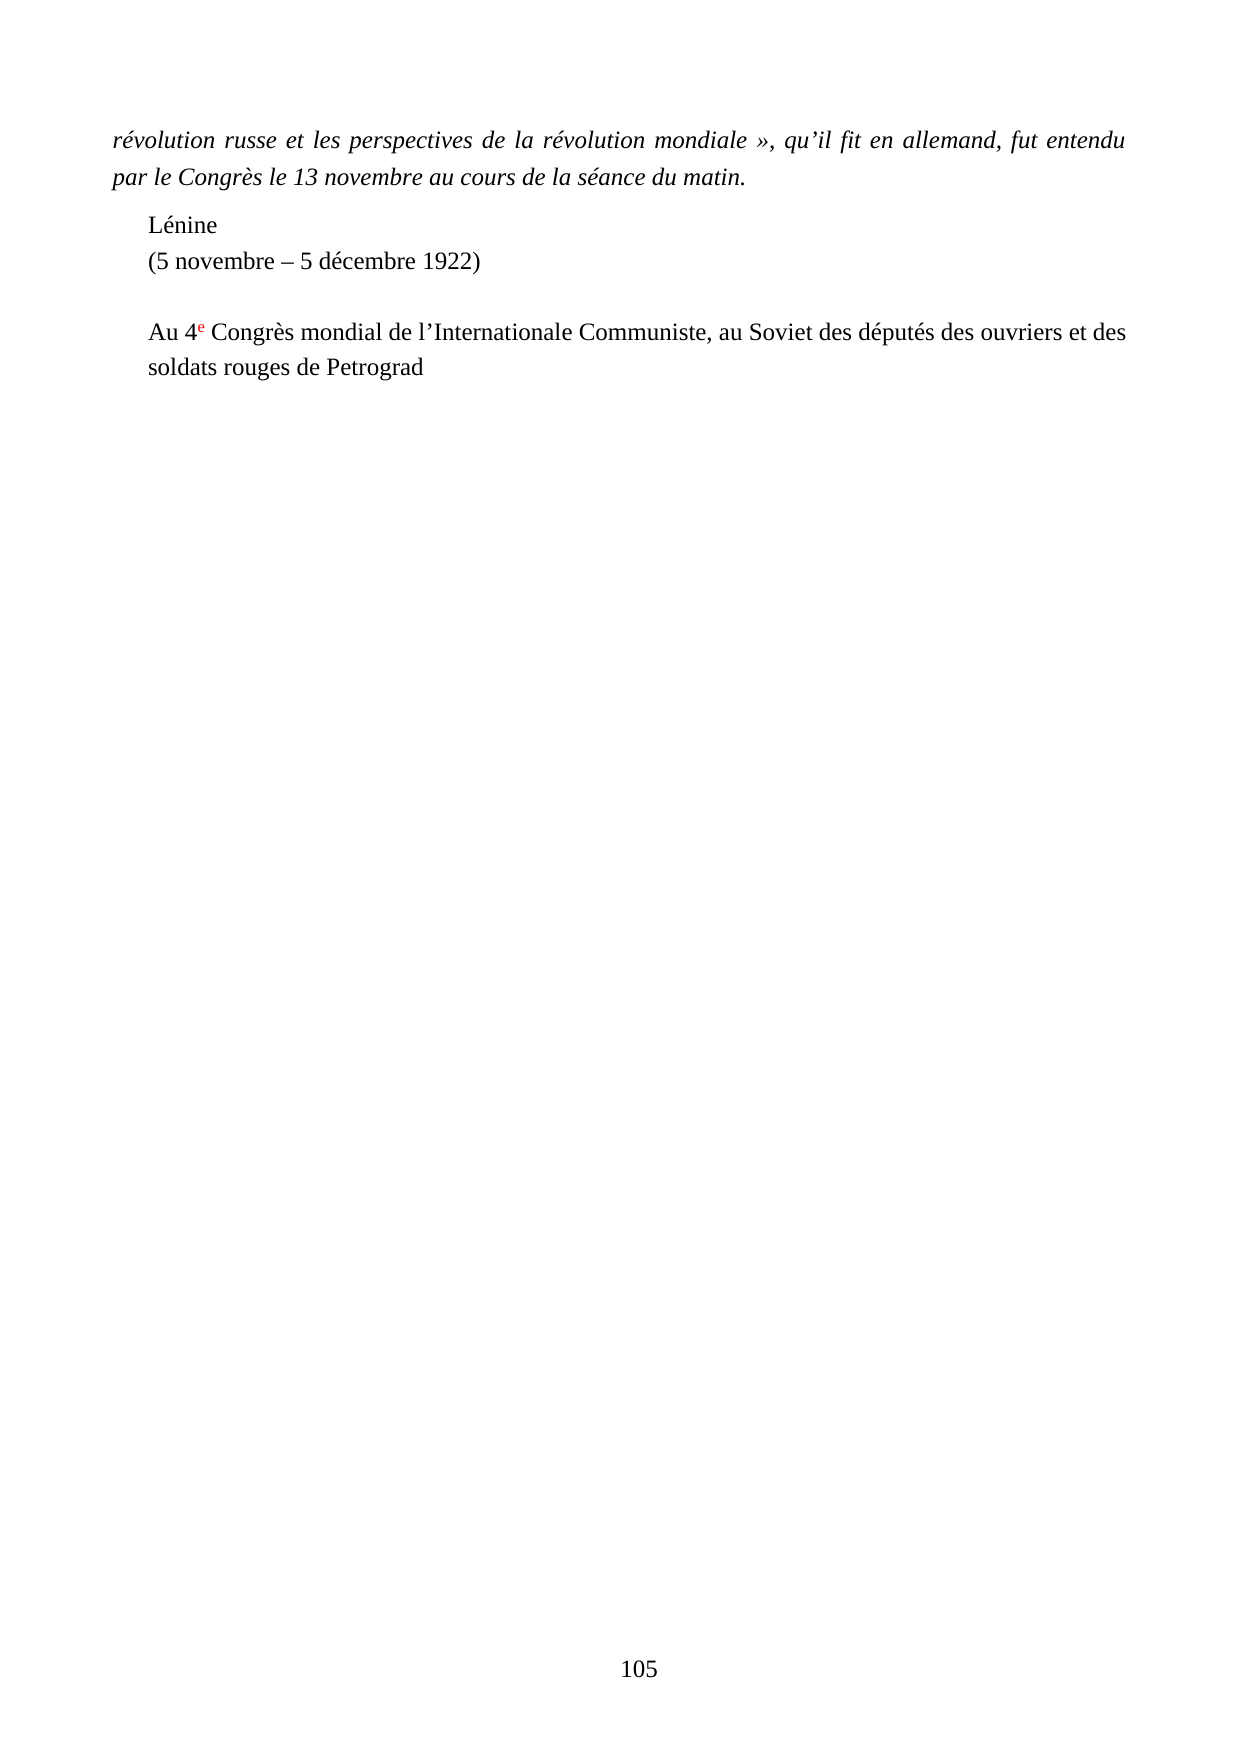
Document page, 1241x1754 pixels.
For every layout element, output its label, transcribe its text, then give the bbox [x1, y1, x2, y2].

text (5 novembre – 5 décembre 1922) [148, 241, 1128, 276]
text Au 4e Congrès mondial de l’Internationale Communiste, au Soviet des députés des ouvriers et des soldats rouges de Petrograd [148, 312, 1128, 383]
text Lénine [148, 206, 1128, 241]
text révolution russe et les perspectives de la révolution mondiale », qu’il fit en alle­mand, fut entendu par le Congrès le 13 novembre au cours de la séance du matin. [112, 118, 1128, 193]
